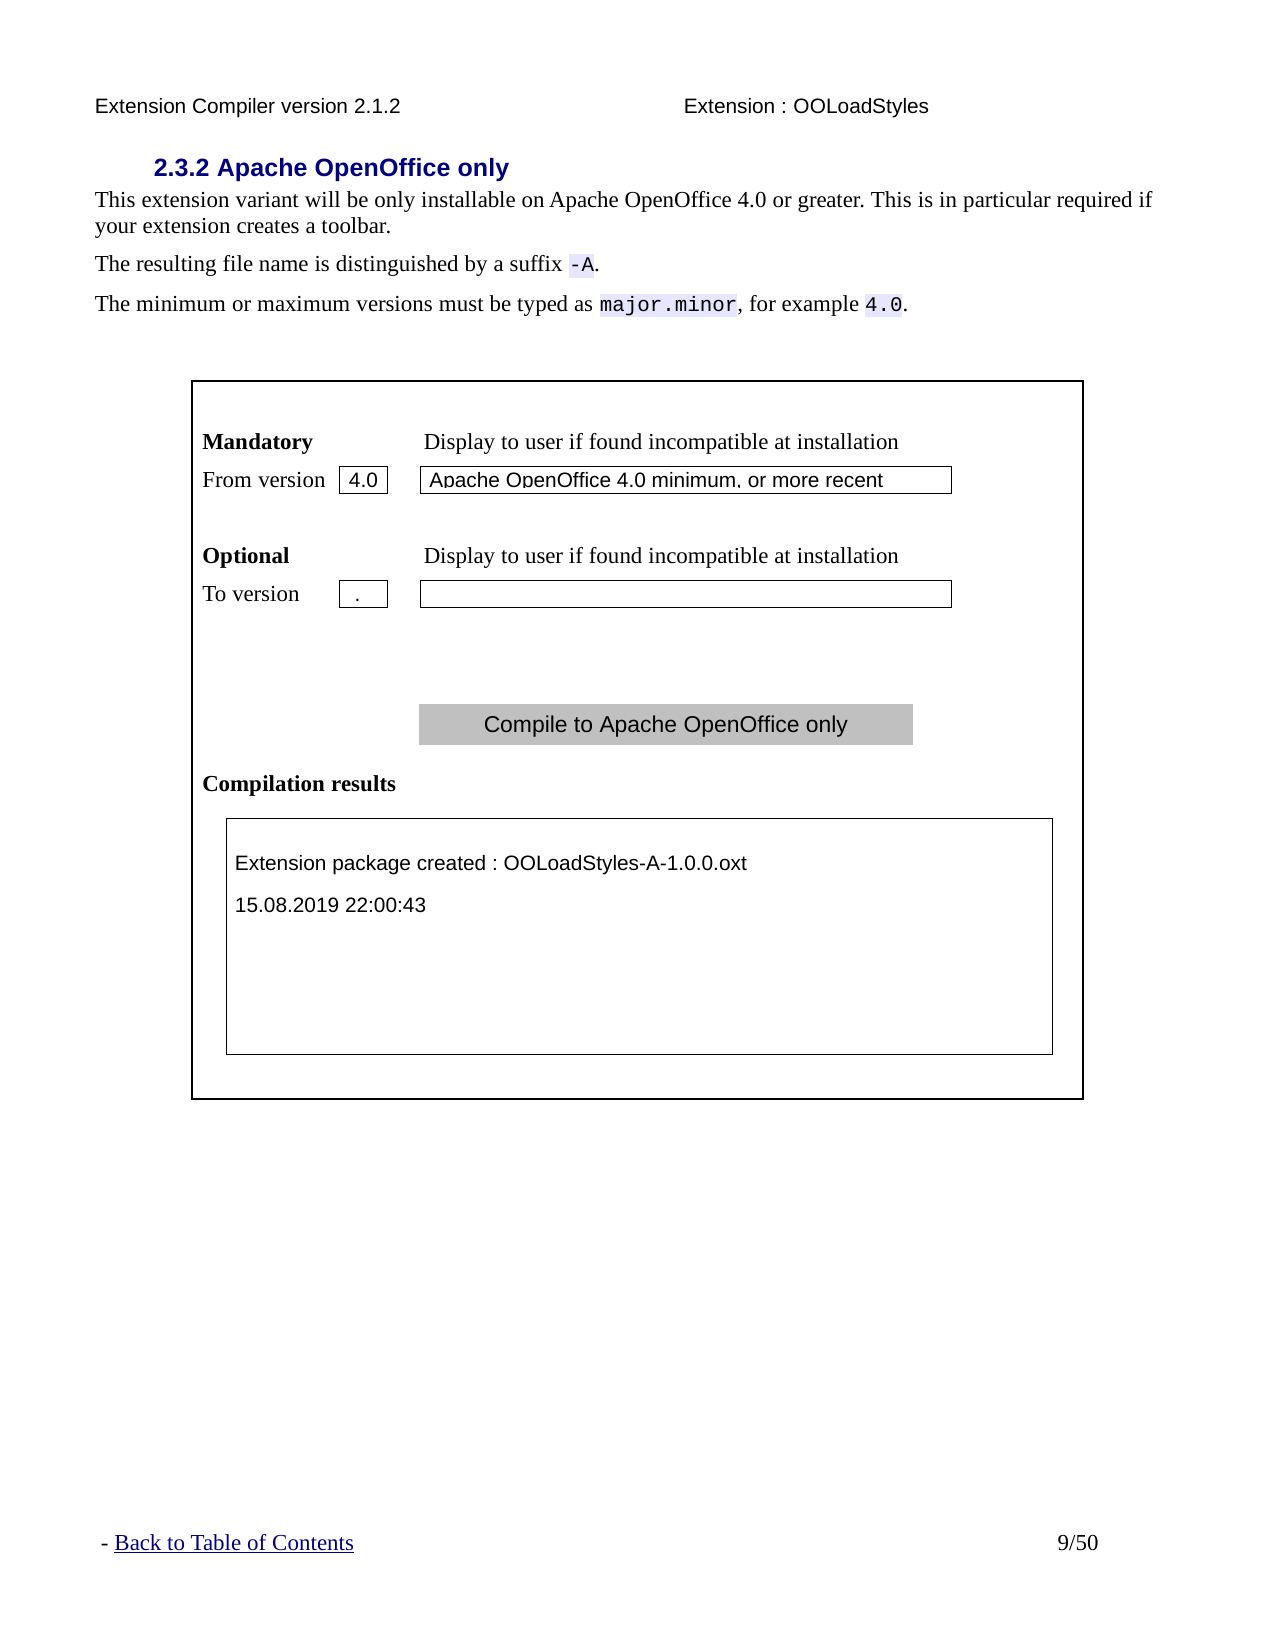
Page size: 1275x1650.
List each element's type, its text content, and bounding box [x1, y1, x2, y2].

text Optional Display to user if found incompatible at installation [202, 543, 1073, 568]
text Compilation results [202, 771, 1073, 796]
text The resulting file name is distinguished by a suffix -A. [94, 251, 1181, 278]
text Mandatory Display to user if found incompatible at installation [202, 429, 1073, 454]
text To version [202, 581, 339, 606]
text [952, 467, 1073, 492]
text [388, 581, 420, 606]
text The minimum or maximum versions must be typed as major.minor, for example 4.0. [94, 290, 1181, 317]
text This extension variant will be only installable on Apache OpenOffice 4.0 or greater. This is in particular required if your extension creates a toolbar. [94, 187, 1181, 238]
subtitle Apache OpenOffice only [153, 153, 1181, 181]
text [952, 581, 1073, 606]
text From version [202, 467, 339, 492]
text [388, 467, 420, 492]
